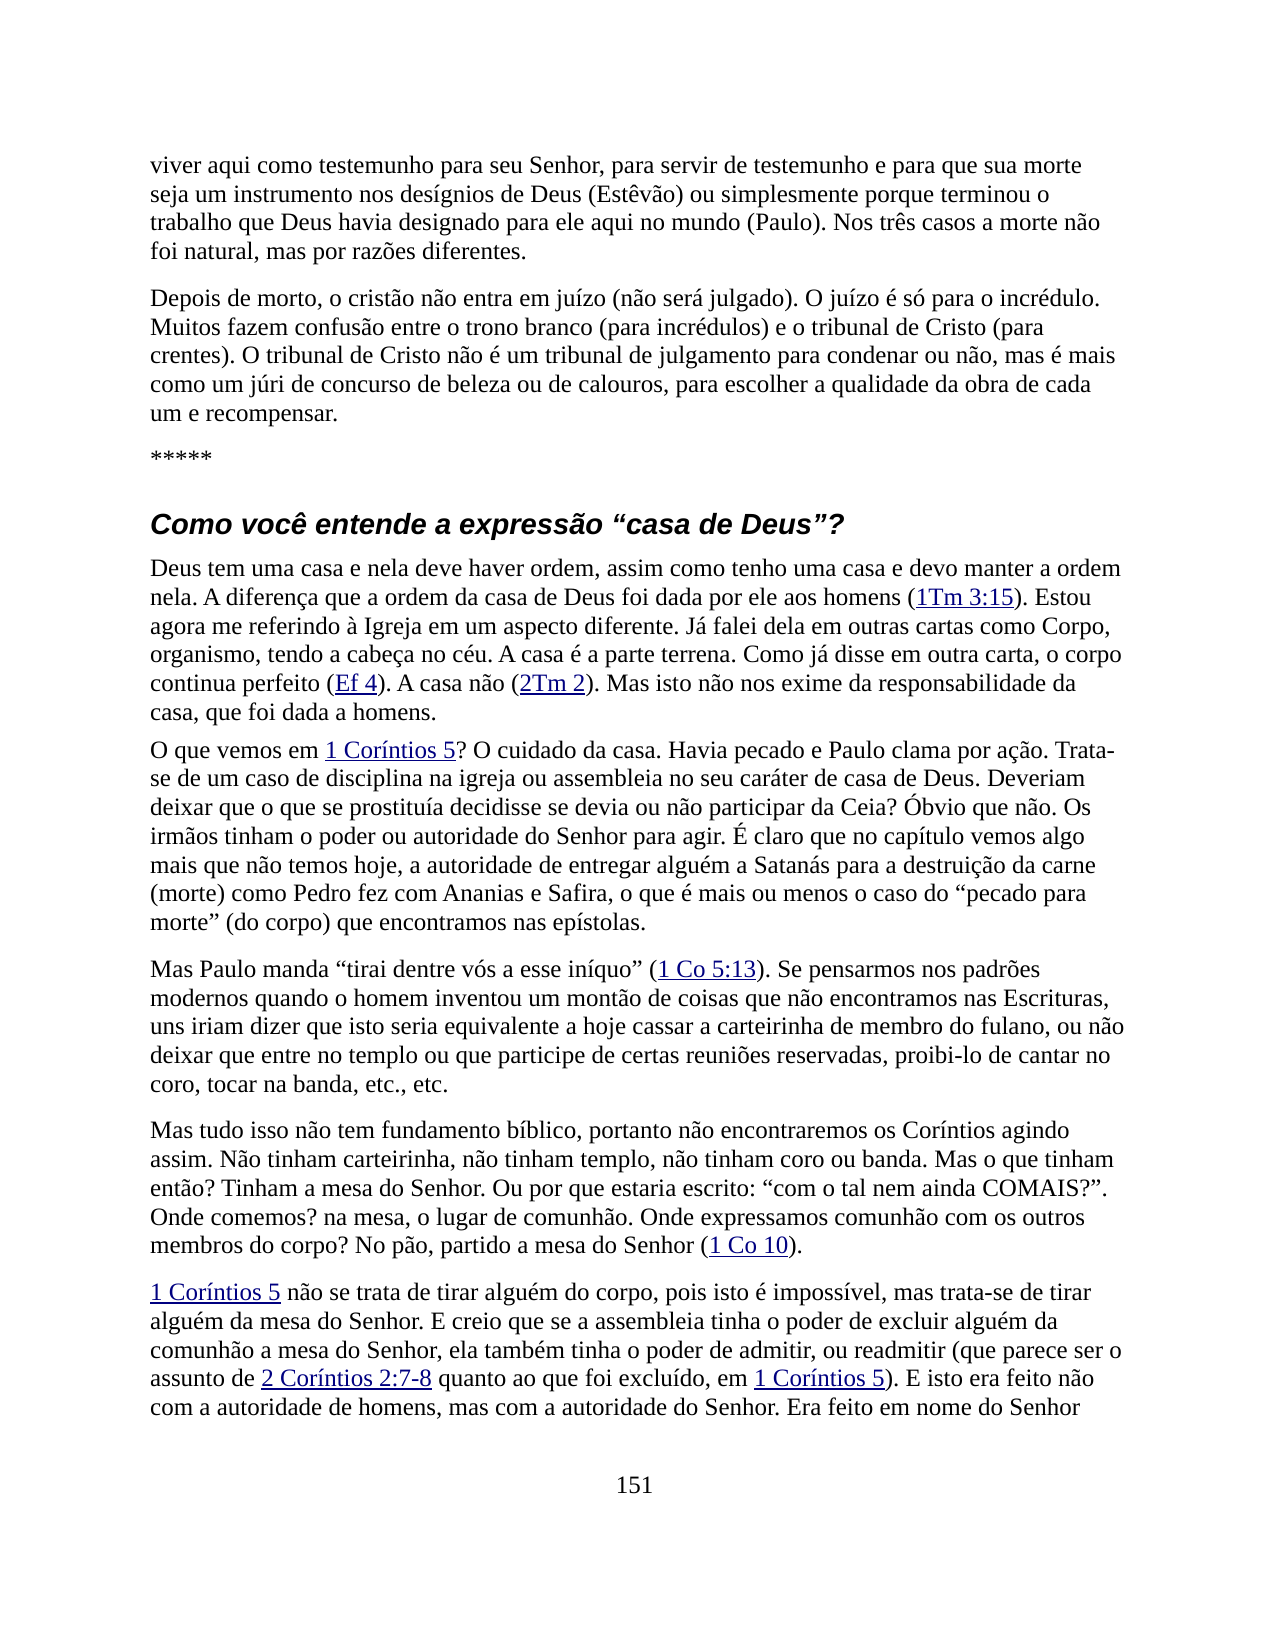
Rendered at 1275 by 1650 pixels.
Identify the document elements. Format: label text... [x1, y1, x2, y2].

text O que vemos em 1 Coríntios 5? O cuidado da casa. Havia pecado e Paulo clama por ação. Trata-se de um caso de disciplina na igreja ou assembleia no seu caráter de casa de Deus. Deveriam deixar que o que se prostituía decidisse se devia ou não participar da Ceia? Óbvio que não. Os irmãos tinham o poder ou autoridade do Senhor para agir. É claro que no capítulo vemos algo mais que não temos hoje, a autoridade de entregar alguém a Satanás para a destruição da carne (morte) como Pedro fez com Ananias e Safira, o que é mais ou menos o caso do “pecado para morte” (do corpo) que encontramos nas epístolas. [150, 735, 1125, 936]
text viver aqui como testemunho para seu Senhor, para servir de testemunho e para que sua morte seja um instrumento nos desígnios de Deus (Estêvão) ou simplesmente porque terminou o trabalho que Deus havia designado para ele aqui no mundo (Paulo). Nos três casos a morte não foi natural, mas por razões diferentes. [150, 150, 1125, 265]
text Mas tudo isso não tem fundamento bíblico, portanto não encontraremos os Coríntios agindo assim. Não tinham carteirinha, não tinham templo, não tinham coro ou banda. Mas o que tinham então? Tinham a mesa do Senhor. Ou por que estaria escrito: “com o tal nem ainda COMAIS?”. Onde comemos? na mesa, o lugar de comunhão. Onde expressamos comunhão com os outros membros do corpo? No pão, partido a mesa do Senhor (1 Co 10). [150, 1116, 1125, 1259]
text 1 Coríntios 5 não se trata de tirar alguém do corpo, pois isto é impossível, mas trata-se de tirar alguém da mesa do Senhor. E creio que se a assembleia tinha o poder de excluir alguém da comunhão a mesa do Senhor, ela também tinha o poder de admitir, ou readmitir (que parece ser o assunto de 2 Coríntios 2:7-8 quanto ao que foi excluído, em 1 Coríntios 5). E isto era feito não com a autoridade de homens, mas com a autoridade do Senhor. Era feito em nome do Senhor [150, 1277, 1125, 1421]
text Depois de morto, o cristão não entra em juízo (não será julgado). O juízo é só para o incrédulo. Muitos fazem confusão entre o trono branco (para incrédulos) e o tribunal de Cristo (para crentes). O tribunal de Cristo não é um tribunal de julgamento para condenar ou não, mas é mais como um júri de concurso de beleza ou de calouros, para escolher a qualidade da obra de cada um e recompensar. [150, 283, 1125, 427]
text ***** [150, 444, 1125, 473]
subtitle Como você entende a expressão “casa de Deus”? [150, 507, 1125, 541]
text Deus tem uma casa e nela deve haver ordem, assim como tenho uma casa e devo manter a ordem nela. A diferença que a ordem da casa de Deus foi dada por ele aos homens (1Tm 3:15). Estou agora me referindo à Igreja em um aspecto diferente. Já falei dela em outras cartas como Corpo, organismo, tendo a cabeça no céu. A casa é a parte terrena. Como já disse em outra carta, o corpo continua perfeito (Ef 4). A casa não (2Tm 2). Mas isto não nos exime da responsabilidade da casa, que foi dada a homens. [150, 553, 1125, 726]
text Mas Paulo manda “tirai dentre vós a esse iníquo” (1 Co 5:13). Se pensarmos nos padrões modernos quando o homem inventou um montão de coisas que não encontramos nas Escrituras, uns iriam dizer que isto seria equivalente a hoje cassar a carteirinha de membro do fulano, ou não deixar que entre no templo ou que participe de certas reuniões reservadas, proibi-lo de cantar no coro, tocar na banda, etc., etc. [150, 954, 1125, 1098]
